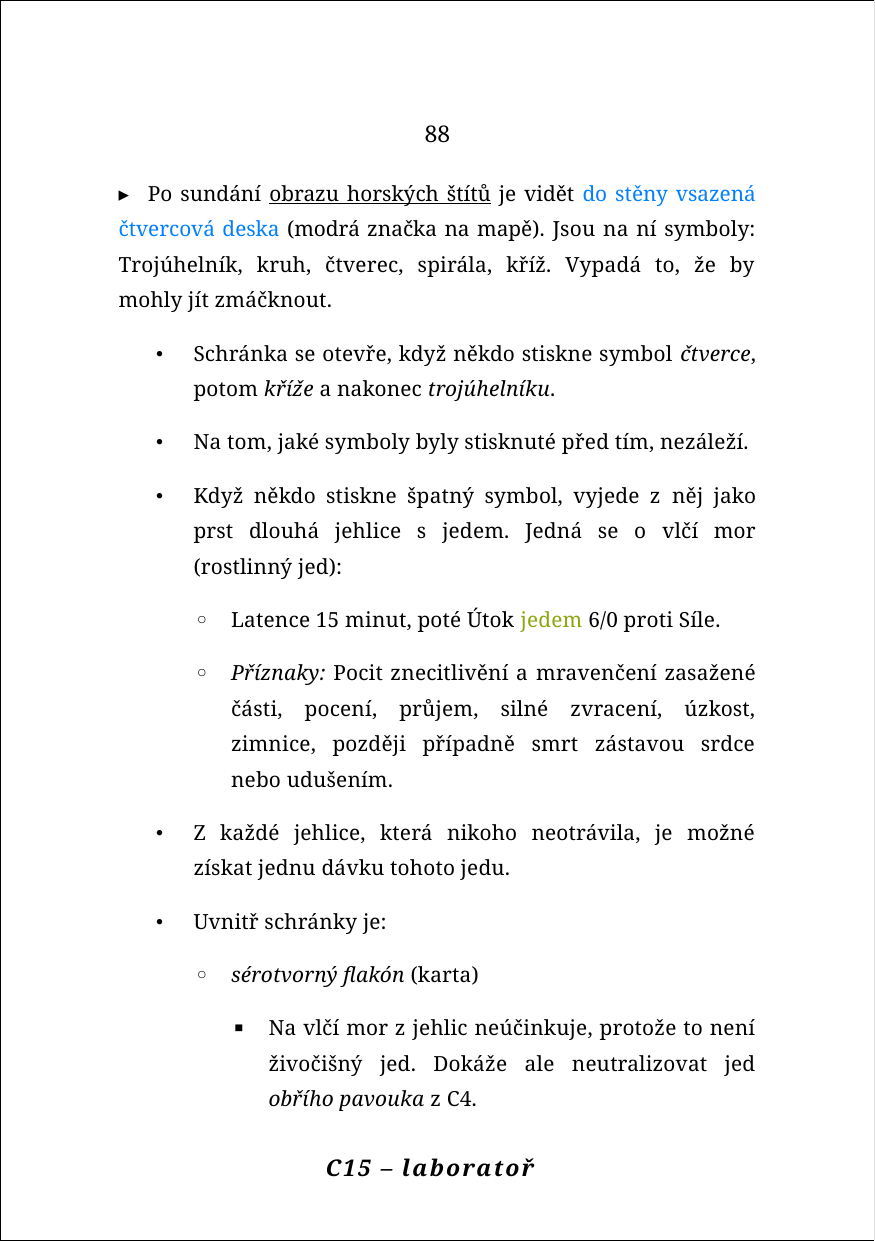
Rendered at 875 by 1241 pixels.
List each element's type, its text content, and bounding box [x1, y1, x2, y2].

list Na tom, jaké symboly byly stisknuté před tím, nezáleží. [156, 427, 756, 456]
list Schránka se otevře, když někdo stiskne symbol čtverce, potom kříže a⁠ nakonec trojúhelníku. [156, 339, 756, 403]
list sérotvorný flakón (karta) [193, 960, 756, 988]
list Z⁠ každé jehlice, která nikoho neotrávila, je možné získat jednu dávku tohoto jedu. [156, 818, 756, 882]
list Na vlčí mor z⁠ jehlic neúčinkuje, protože to není živočišný jed. Dokáže ale neutralizovat jed obřího pavouka z⁠ C4. [231, 1013, 756, 1113]
list Když někdo stiskne špatný symbol, vyjede z⁠ něj jako prst dlouhá jehlice s⁠ jedem. Jedná se o⁠ vlčí mor (rostlinný jed): [156, 481, 756, 580]
list Uvnitř schránky je: [156, 907, 756, 935]
text ▸ Po sundání obrazu horských štítů je vidět do stěny vsazená čtvercová deska (modrá značka na mapě). Jsou na ní symboly: Trojúhelník, kruh, čtverec, spirála, kříž. Vypadá to, že by mohly jít zmáčknout. [118, 179, 756, 314]
list Příznaky: Pocit znecitlivění a⁠ mravenčení zasažené části, pocení, průjem, silné zvracení, úzkost, zimnice, později případně smrt zástavou srdce nebo udušením. [193, 658, 756, 793]
list Latence 15 minut, poté Útok jedem 6/0 proti Síle. [193, 605, 756, 633]
